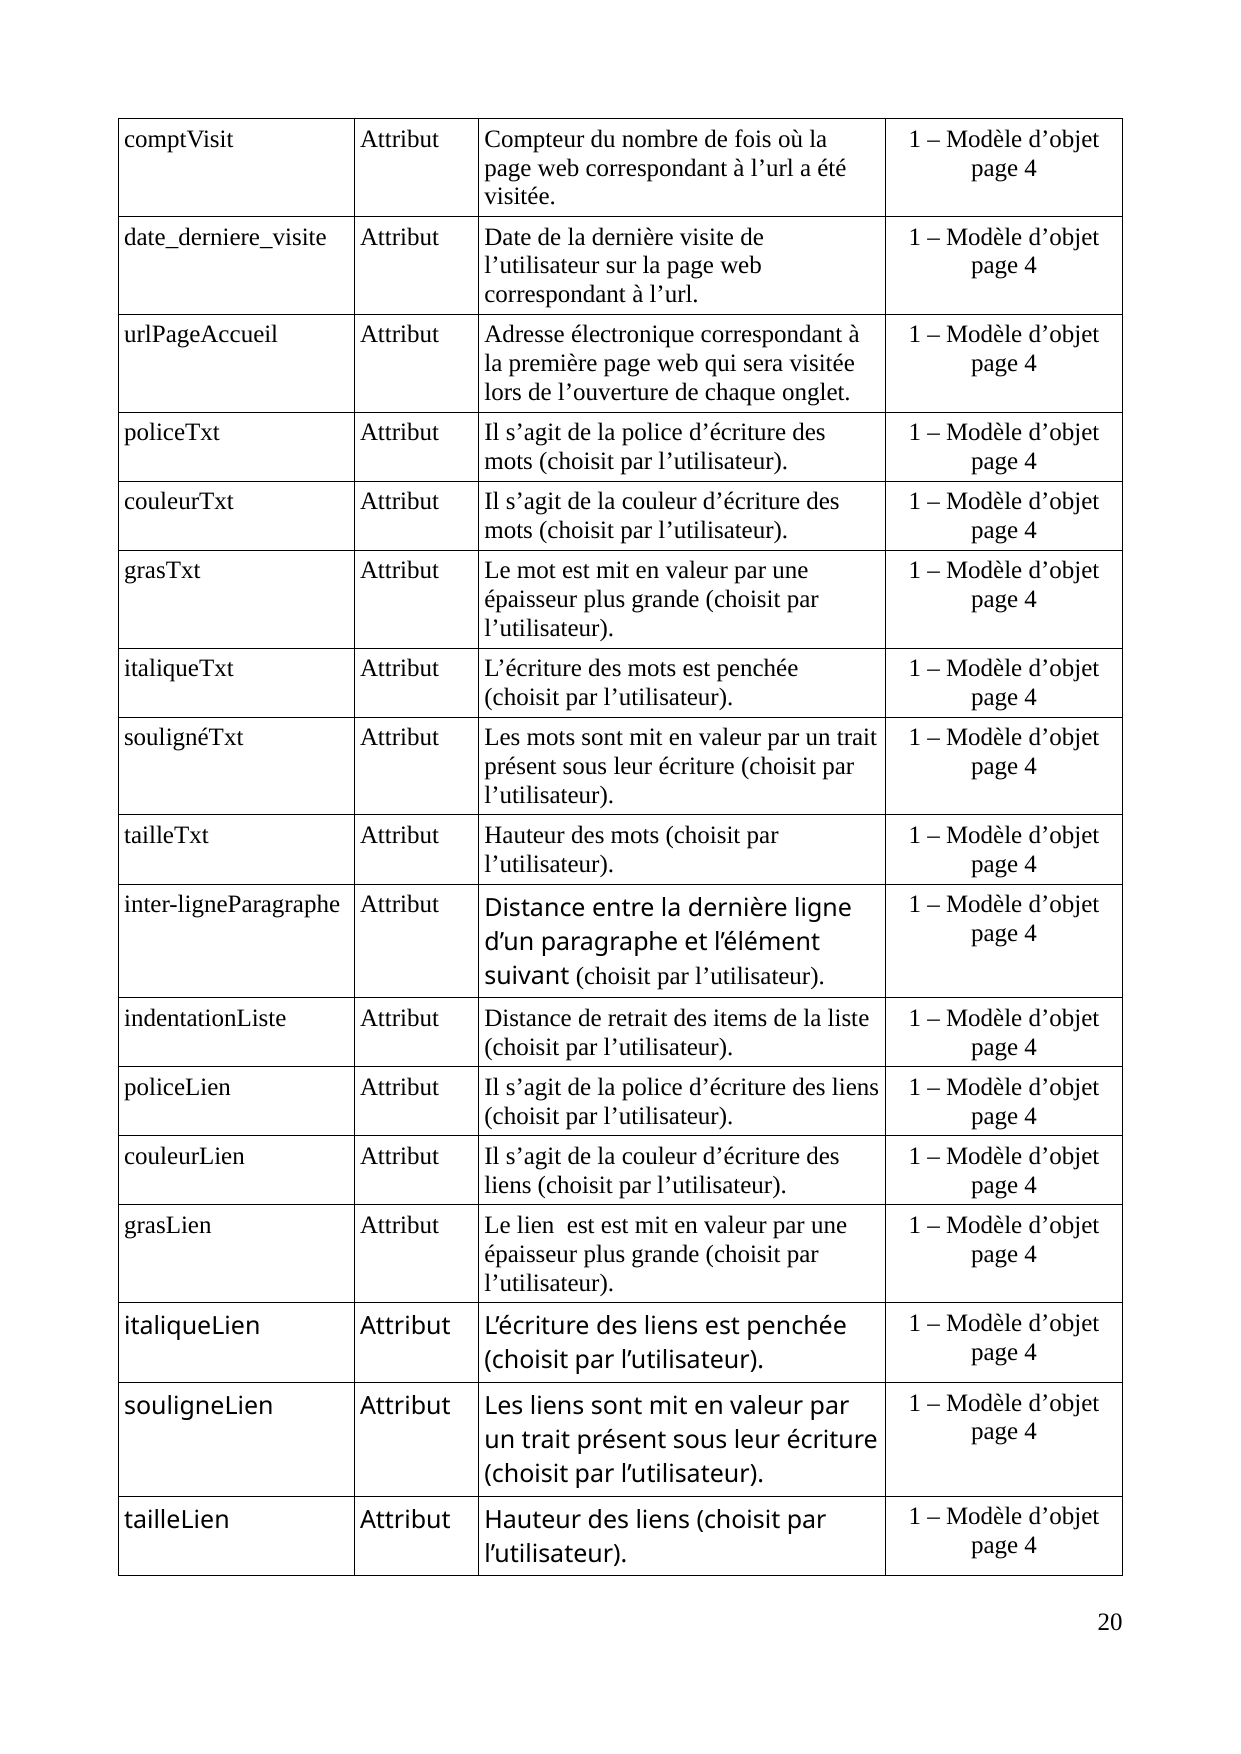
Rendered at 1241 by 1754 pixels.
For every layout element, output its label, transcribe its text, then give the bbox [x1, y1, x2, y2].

table_cell policeTxt [119, 413, 354, 481]
table_cell soulignéTxt [119, 718, 354, 814]
table_cell Distance de retrait des items de la liste (choisit par l’utilisateur). [479, 998, 885, 1066]
table_cell couleurTxt [119, 482, 354, 550]
table_cell Attribut [355, 1067, 478, 1135]
table_cell Le mot est mit en valeur par une épaisseur plus grande (choisit par l’utilisateur). [479, 551, 885, 647]
table_cell Attribut [355, 1383, 478, 1496]
table_cell Attribut [355, 885, 478, 997]
table_cell Attribut [355, 1303, 478, 1382]
table_cell Les mots sont mit en valeur par un trait présent sous leur écriture (choisit par l’utilisateur). [479, 718, 885, 814]
table_cell 1 – Modèle d’objet page 4 [886, 1136, 1122, 1204]
table_cell Attribut [355, 1205, 478, 1302]
table_cell comptVisit [119, 119, 354, 216]
table_cell Compteur du nombre de fois où la page web correspondant à l’url a été visitée. [479, 119, 885, 216]
table_cell policeLien [119, 1067, 354, 1135]
table_cell 1 – Modèle d’objet page 4 [886, 551, 1122, 647]
table_cell 1 – Modèle d’objet page 4 [886, 315, 1122, 412]
table_cell tailleLien [119, 1497, 354, 1575]
table_cell souligneLien [119, 1383, 354, 1496]
table_cell Distance entre la dernière ligne d’un paragraphe et l’élément suivant (choisit par l’utilisateur). [479, 885, 885, 997]
table_cell 1 – Modèle d’objet page 4 [886, 1067, 1122, 1135]
table_cell Attribut [355, 718, 478, 814]
table_cell Date de la dernière visite de l’utilisateur sur la page web correspondant à l’url. [479, 217, 885, 314]
table_cell Attribut [355, 217, 478, 314]
table_cell grasLien [119, 1205, 354, 1302]
table_cell indentationListe [119, 998, 354, 1066]
table_cell tailleTxt [119, 815, 354, 883]
table_cell Attribut [355, 482, 478, 550]
table_cell Il s’agit de la police d’écriture des liens (choisit par l’utilisateur). [479, 1067, 885, 1135]
table_cell Attribut [355, 1497, 478, 1575]
table_cell Hauteur des liens (choisit par l’utilisateur). [479, 1497, 885, 1575]
table_cell Attribut [355, 315, 478, 412]
table_cell Hauteur des mots (choisit par l’utilisateur). [479, 815, 885, 883]
table_cell 1 – Modèle d’objet page 4 [886, 1383, 1122, 1496]
table_cell Attribut [355, 649, 478, 717]
table_cell Adresse électronique correspondant à la première page web qui sera visitée lors de l’ouverture de chaque onglet. [479, 315, 885, 412]
table_cell Attribut [355, 551, 478, 647]
table_cell italiqueLien [119, 1303, 354, 1382]
table_cell 1 – Modèle d’objet page 4 [886, 1497, 1122, 1575]
table_cell L’écriture des liens est penchée (choisit par l’utilisateur). [479, 1303, 885, 1382]
table_cell grasTxt [119, 551, 354, 647]
table_cell 1 – Modèle d’objet page 4 [886, 217, 1122, 314]
table_cell 1 – Modèle d’objet page 4 [886, 1205, 1122, 1302]
table_cell Attribut [355, 119, 478, 216]
table_cell Les liens sont mit en valeur par un trait présent sous leur écriture (choisit par l’utilisateur). [479, 1383, 885, 1496]
table_cell L’écriture des mots est penchée (choisit par l’utilisateur). [479, 649, 885, 717]
table_cell Il s’agit de la couleur d’écriture des liens (choisit par l’utilisateur). [479, 1136, 885, 1204]
table_cell Il s’agit de la police d’écriture des mots (choisit par l’utilisateur). [479, 413, 885, 481]
table_cell 1 – Modèle d’objet page 4 [886, 718, 1122, 814]
table_cell 1 – Modèle d’objet page 4 [886, 815, 1122, 883]
table_cell 1 – Modèle d’objet page 4 [886, 482, 1122, 550]
table_cell Le lien est est mit en valeur par une épaisseur plus grande (choisit par l’utilisateur). [479, 1205, 885, 1302]
table_cell Attribut [355, 815, 478, 883]
table_cell date_derniere_visite [119, 217, 354, 314]
table_cell Il s’agit de la couleur d’écriture des mots (choisit par l’utilisateur). [479, 482, 885, 550]
table_cell Attribut [355, 1136, 478, 1204]
table_cell 1 – Modèle d’objet page 4 [886, 998, 1122, 1066]
table_cell 1 – Modèle d’objet page 4 [886, 413, 1122, 481]
table_cell 1 – Modèle d’objet page 4 [886, 649, 1122, 717]
table_cell Attribut [355, 413, 478, 481]
table_cell couleurLien [119, 1136, 354, 1204]
table_cell 1 – Modèle d’objet page 4 [886, 885, 1122, 997]
table_cell 1 – Modèle d’objet page 4 [886, 119, 1122, 216]
table_cell urlPageAccueil [119, 315, 354, 412]
table_cell italiqueTxt [119, 649, 354, 717]
table_cell 1 – Modèle d’objet page 4 [886, 1303, 1122, 1382]
table_cell inter-ligneParagraphe [119, 885, 354, 997]
table_cell Attribut [355, 998, 478, 1066]
